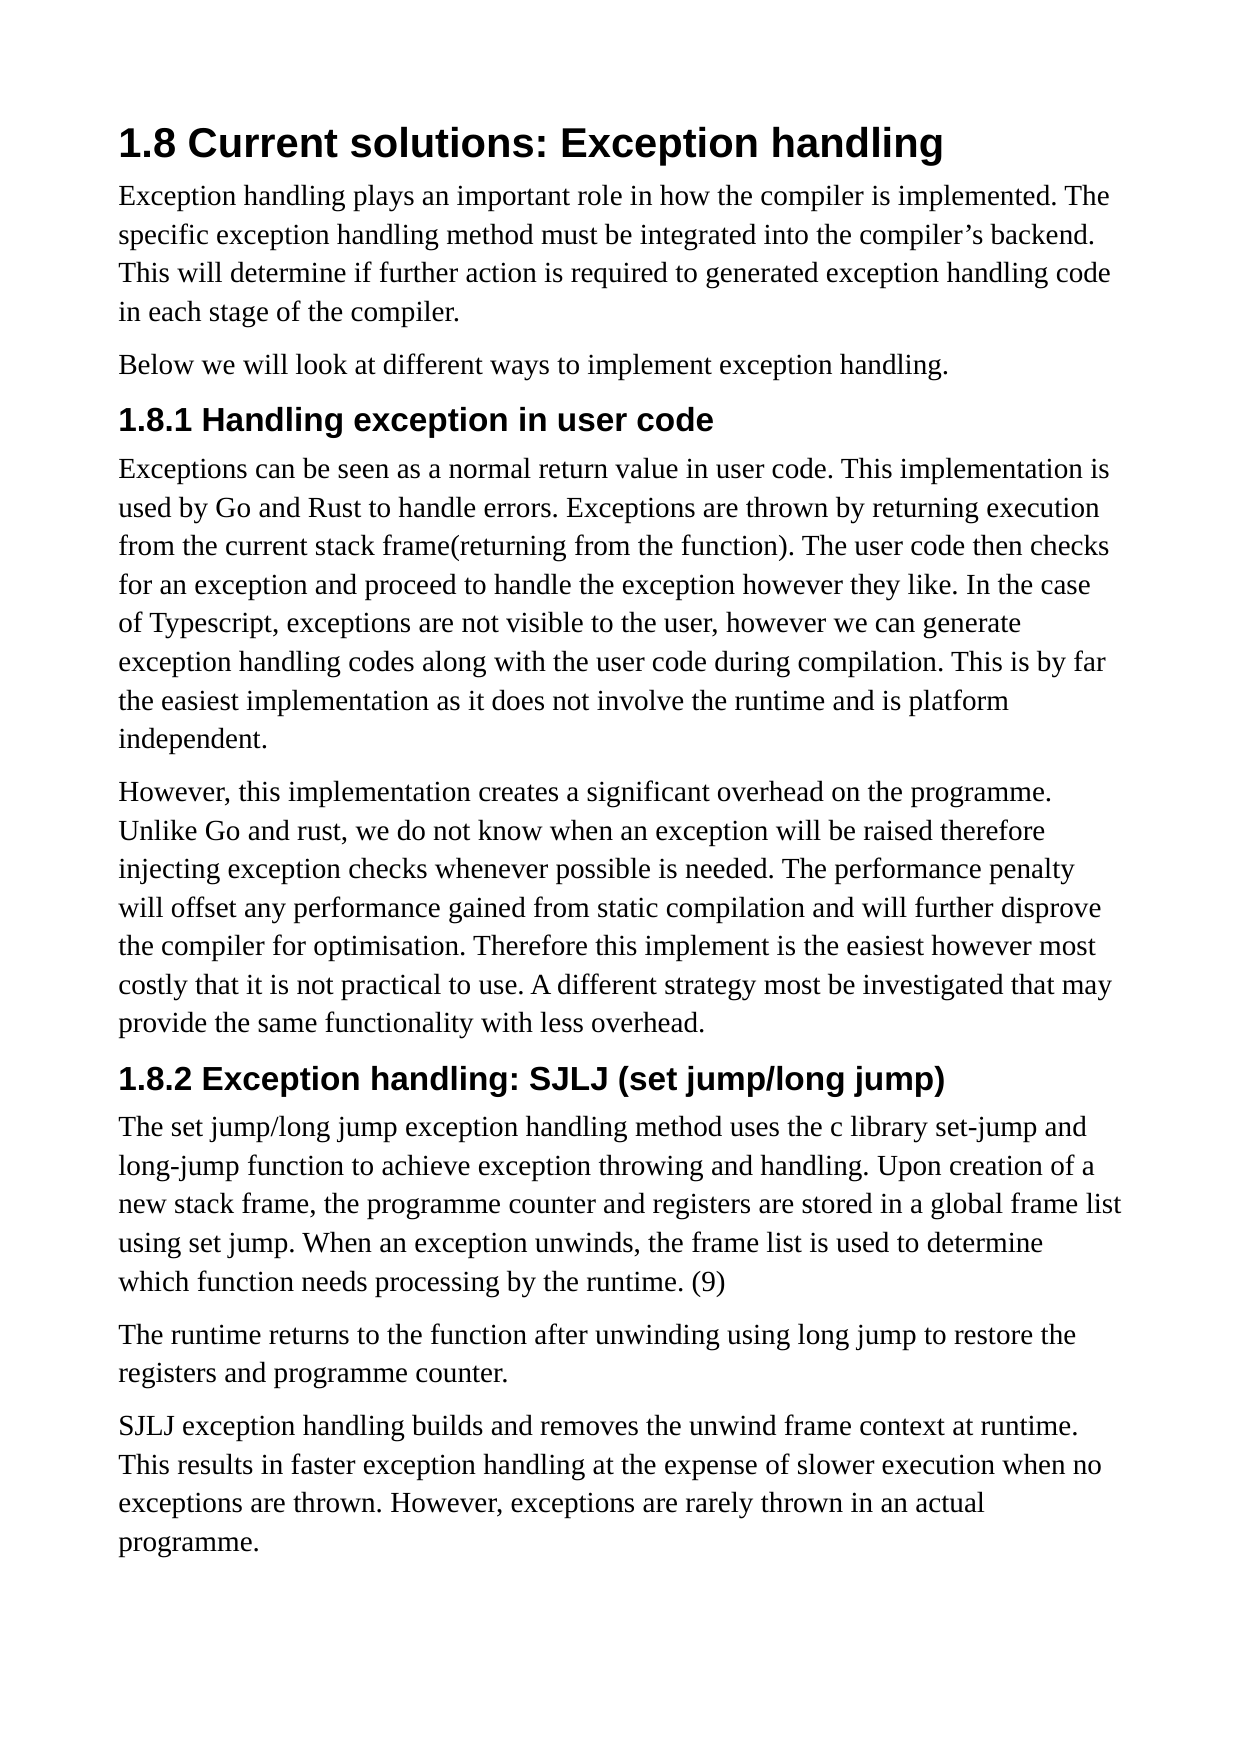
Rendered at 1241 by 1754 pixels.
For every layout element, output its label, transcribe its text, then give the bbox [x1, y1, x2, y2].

subtitle 1.8.2 Exception handling: SJLJ (set jump/long jump) [118, 1059, 1122, 1097]
subtitle 1.8.1 Handling exception in user code [118, 400, 1122, 439]
text However, this implementation creates a significant overhead on the programme. Unlike Go and rust, we do not know when an exception will be raised therefore injecting exception checks whenever possible is needed. The performance penalty will offset any performance gained from static compilation and will further disprove the compiler for optimisation. Therefore this implement is the easiest however most costly that it is not practical to use. A different strategy most be investigated that may provide the same functionality with less overhead. [118, 774, 1122, 1039]
text Exceptions can be seen as a normal return value in user code. This implementation is used by Go and Rust to handle errors. Exceptions are thrown by returning execution from the current stack frame(returning from the function). The user code then checks for an exception and proceed to handle the exception however they like. In the case of Typescript, exceptions are not visible to the user, however we can generate exception handling codes along with the user code during compilation. This is by far the easiest implementation as it does not involve the runtime and is platform independent. [118, 451, 1122, 755]
text SJLJ exception handling builds and removes the unwind frame context at runtime. This results in faster exception handling at the expense of slower execution when no exceptions are thrown. However, exceptions are rarely thrown in an actual programme. [118, 1408, 1122, 1558]
text Exception handling plays an important role in how the compiler is implemented. The specific exception handling method must be integrated into the compiler’s backend. This will determine if further action is required to generated exception handling code in each stage of the compiler. [118, 178, 1122, 328]
text Below we will look at different ways to implement exception handling. [118, 347, 1122, 381]
text The set jump/long jump exception handling method uses the c library set-jump and long-jump function to achieve exception throwing and handling. Upon creation of a new stack frame, the programme counter and registers are stored in a global frame list using set jump. When an exception unwinds, the frame list is used to determine which function needs processing by the runtime. (9) [118, 1109, 1122, 1297]
text The runtime returns to the function after unwinding using long jump to restore the registers and programme counter. [118, 1317, 1122, 1389]
subtitle 1.8 Current solutions: Exception handling [118, 118, 1122, 166]
